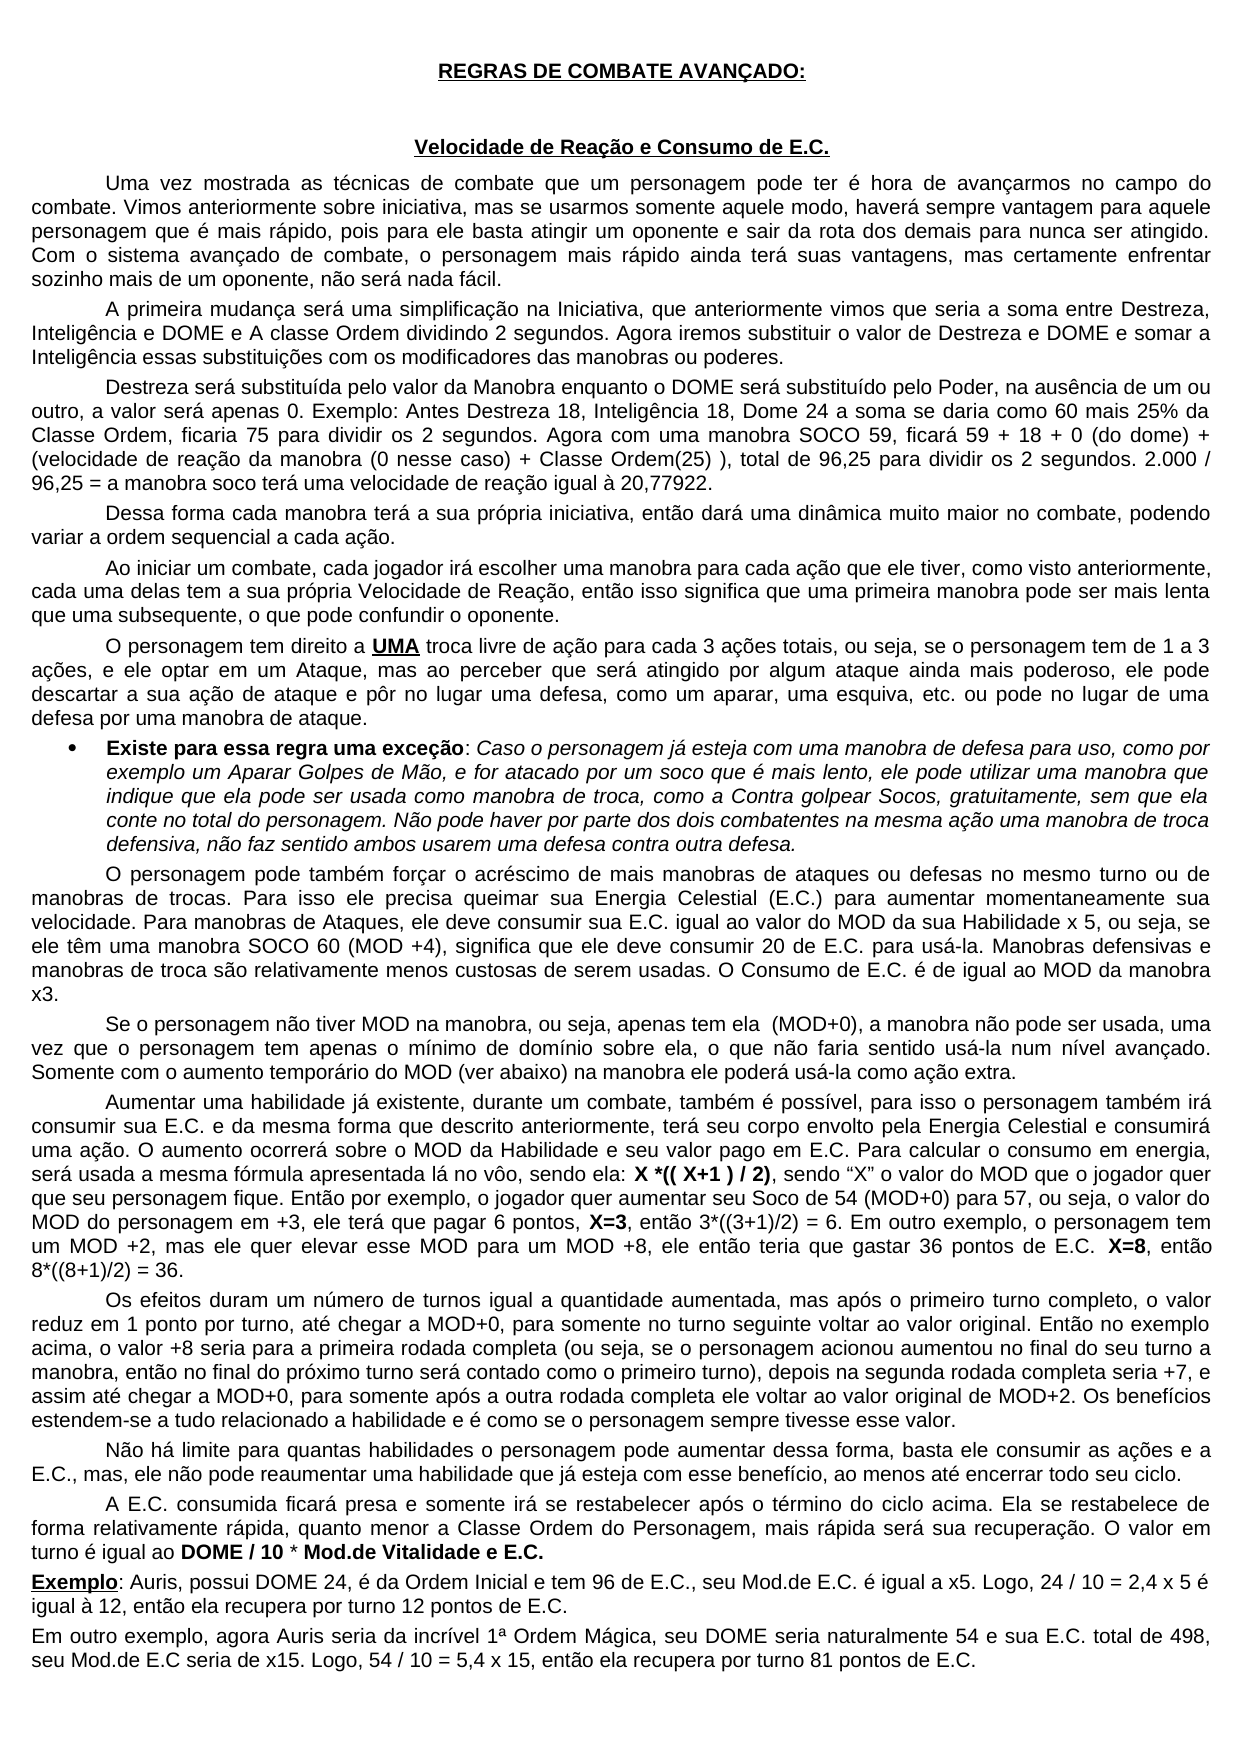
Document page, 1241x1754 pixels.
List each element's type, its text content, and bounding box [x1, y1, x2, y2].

text Aumentar uma habilidade já existente, durante um combate, também é possível, para isso o personagem também irá consumir sua E.C. e da mesma forma que descrito anteriormente, terá seu corpo envolto pela Energia Celestial e consumirá uma ação. O aumento ocorrerá sobre o MOD da Habilidade e seu valor pago em E.C. Para calcular o consumo em energia, será usada a mesma fórmula apresentada lá no vôo, sendo ela: X *(( X+1 ) / 2), sendo “X” o valor do MOD que o jogador quer que seu personagem fique. Então por exemplo, o jogador quer aumentar seu Soco de 54 (MOD+0) para 57, ou seja, o valor do MOD do personagem em +3, ele terá que pagar 6 pontos, X=3, então 3*((3+1)/2) = 6. Em outro exemplo, o personagem tem um MOD +2, mas ele quer elevar esse MOD para um MOD +8, ele então teria que gastar 36 pontos de E.C. X=8, então 8*((8+1)/2) = 36. [31, 1090, 1212, 1281]
text Uma vez mostrada as técnicas de combate que um personagem pode ter é hora de avançarmos no campo do combate. Vimos anteriormente sobre iniciativa, mas se usarmos somente aquele modo, haverá sempre vantagem para aquele personagem que é mais rápido, pois para ele basta atingir um oponente e sair da rota dos demais para nunca ser atingido. Com o sistema avançado de combate, o personagem mais rápido ainda terá suas vantagens, mas certamente enfrentar sozinho mais de um oponente, não será nada fácil. [31, 171, 1212, 291]
text Os efeitos duram um número de turnos igual a quantidade aumentada, mas após o primeiro turno completo, o valor reduz em 1 ponto por turno, até chegar a MOD+0, para somente no turno seguinte voltar ao valor original. Então no exemplo acima, o valor +8 seria para a primeira rodada completa (ou seja, se o personagem acionou aumentou no final do seu turno a manobra, então no final do próximo turno será contado como o primeiro turno), depois na segunda rodada completa seria +7, e assim até chegar a MOD+0, para somente após a outra rodada completa ele voltar ao valor original de MOD+2. Os benefícios estendem-se a tudo relacionado a habilidade e é como se o personagem sempre tivesse esse valor. [31, 1288, 1212, 1431]
text A primeira mudança será uma simplificação na Iniciativa, que anteriormente vimos que seria a soma entre Destreza, Inteligência e DOME e A classe Ordem dividindo 2 segundos. Agora iremos substituir o valor de Destreza e DOME e somar a Inteligência essas substituições com os modificadores das manobras ou poderes. [31, 297, 1212, 369]
text Destreza será substituída pelo valor da Manobra enquanto o DOME será substituído pelo Poder, na ausência de um ou outro, a valor será apenas 0. Exemplo: Antes Destreza 18, Inteligência 18, Dome 24 a soma se daria como 60 mais 25% da Classe Ordem, ficaria 75 para dividir os 2 segundos. Agora com uma manobra SOCO 59, ficará 59 + 18 + 0 (do dome) + (velocidade de reação da manobra (0 nesse caso) + Classe Ordem(25) ), total de 96,25 para dividir os 2 segundos. 2.000 / 96,25 = a manobra soco terá uma velocidade de reação igual à 20,77922. [31, 375, 1212, 495]
text Velocidade de Reação e Consumo de E.C. [31, 134, 1212, 158]
text O personagem tem direito a UMA troca livre de ação para cada 3 ações totais, ou seja, se o personagem tem de 1 a 3 ações, e ele optar em um Ataque, mas ao perceber que será atingido por algum ataque ainda mais poderoso, ele pode descartar a sua ação de ataque e pôr no lugar uma defesa, como um aparar, uma esquiva, etc. ou pode no lugar de uma defesa por uma manobra de ataque. [31, 633, 1212, 729]
text O personagem pode também forçar o acréscimo de mais manobras de ataques ou defesas no mesmo turno ou de manobras de trocas. Para isso ele precisa queimar sua Energia Celestial (E.C.) para aumentar momentaneamente sua velocidade. Para manobras de Ataques, ele deve consumir sua E.C. igual ao valor do MOD da sua Habilidade x 5, ou seja, se ele têm uma manobra SOCO 60 (MOD +4), significa que ele deve consumir 20 de E.C. para usá-la. Manobras defensivas e manobras de troca são relativamente menos custosas de serem usadas. O Consumo de E.C. é de igual ao MOD da manobra x3. [31, 862, 1212, 1005]
text Não há limite para quantas habilidades o personagem pode aumentar dessa forma, basta ele consumir as ações e a E.C., mas, ele não pode reaumentar uma habilidade que já esteja com esse benefício, ao menos até encerrar todo seu ciclo. [31, 1438, 1212, 1486]
text Em outro exemplo, agora Auris seria da incrível 1ª Ordem Mágica, seu DOME seria naturalmente 54 e sua E.C. total de 498, seu Mod.de E.C seria de x15. Logo, 54 / 10 = 5,4 x 15, então ela recupera por turno 81 pontos de E.C. [31, 1624, 1212, 1672]
text REGRAS DE COMBATE AVANÇADO: [31, 59, 1212, 83]
list Existe para essa regra uma exceção: Caso o personagem já esteja com uma manobra de defesa para uso, como por exemplo um Aparar Golpes de Mão, e for atacado por um soco que é mais lento, ele pode utilizar uma manobra que indique que ela pode ser usada como manobra de troca, como a Contra golpear Socos, gratuitamente, sem que ela conte no total do personagem. Não pode haver por parte dos dois combatentes na mesma ação uma manobra de troca defensiva, não faz sentido ambos usarem uma defesa contra outra defesa. [69, 736, 1212, 855]
text Dessa forma cada manobra terá a sua própria iniciativa, então dará uma dinâmica muito maior no combate, podendo variar a ordem sequencial a cada ação. [31, 501, 1212, 549]
text A E.C. consumida ficará presa e somente irá se restabelecer após o término do ciclo acima. Ela se restabelece de forma relativamente rápida, quanto menor a Classe Ordem do Personagem, mais rápida será sua recuperação. O valor em turno é igual ao DOME / 10 * Mod.de Vitalidade e E.C. [31, 1492, 1212, 1564]
text Ao iniciar um combate, cada jogador irá escolher uma manobra para cada ação que ele tiver, como visto anteriormente, cada uma delas tem a sua própria Velocidade de Reação, então isso significa que uma primeira manobra pode ser mais lenta que uma subsequente, o que pode confundir o oponente. [31, 555, 1212, 627]
text Se o personagem não tiver MOD na manobra, ou seja, apenas tem ela (MOD+0), a manobra não pode ser usada, uma vez que o personagem tem apenas o mínimo de domínio sobre ela, o que não faria sentido usá-la num nível avançado. Somente com o aumento temporário do MOD (ver abaixo) na manobra ele poderá usá-la como ação extra. [31, 1012, 1212, 1083]
text Exemplo: Auris, possui DOME 24, é da Ordem Inicial e tem 96 de E.C., seu Mod.de E.C. é igual a x5. Logo, 24 / 10 = 2,4 x 5 é igual à 12, então ela recupera por turno 12 pontos de E.C. [31, 1570, 1212, 1618]
